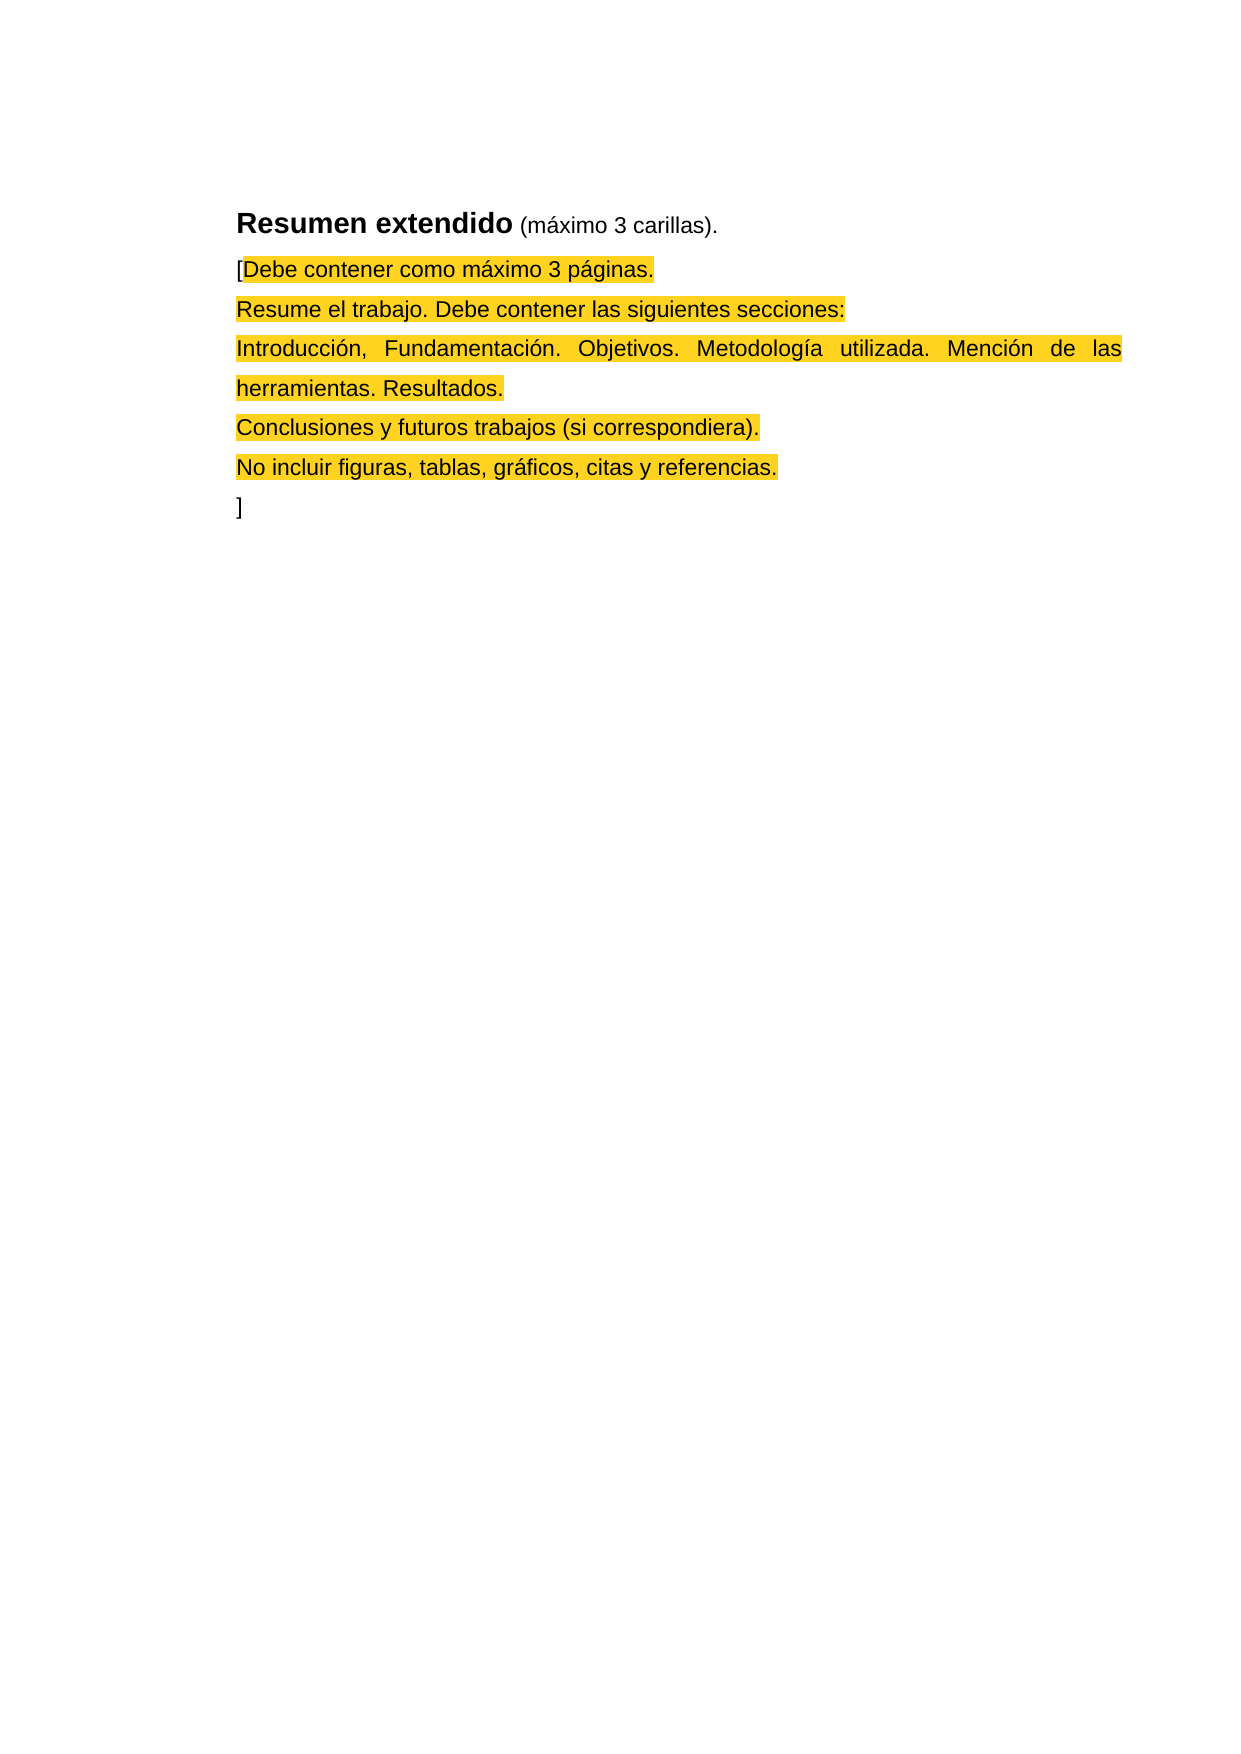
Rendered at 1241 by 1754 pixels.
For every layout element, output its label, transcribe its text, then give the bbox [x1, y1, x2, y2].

text Introducción, Fundamentación. Objetivos. Metodología utilizada. Mención de las herramientas. Resultados. [236, 335, 1122, 401]
text Conclusiones y futuros trabajos (si correspondiera). [236, 414, 1122, 441]
text [Debe contener como máximo 3 páginas. [236, 256, 1122, 283]
text No incluir figuras, tablas, gráficos, citas y referencias. [236, 454, 1122, 480]
text ] [236, 493, 1122, 519]
text Resumen extendido (máximo 3 carillas). [236, 206, 1122, 239]
text Resume el trabajo. Debe contener las siguientes secciones: [236, 296, 1122, 322]
